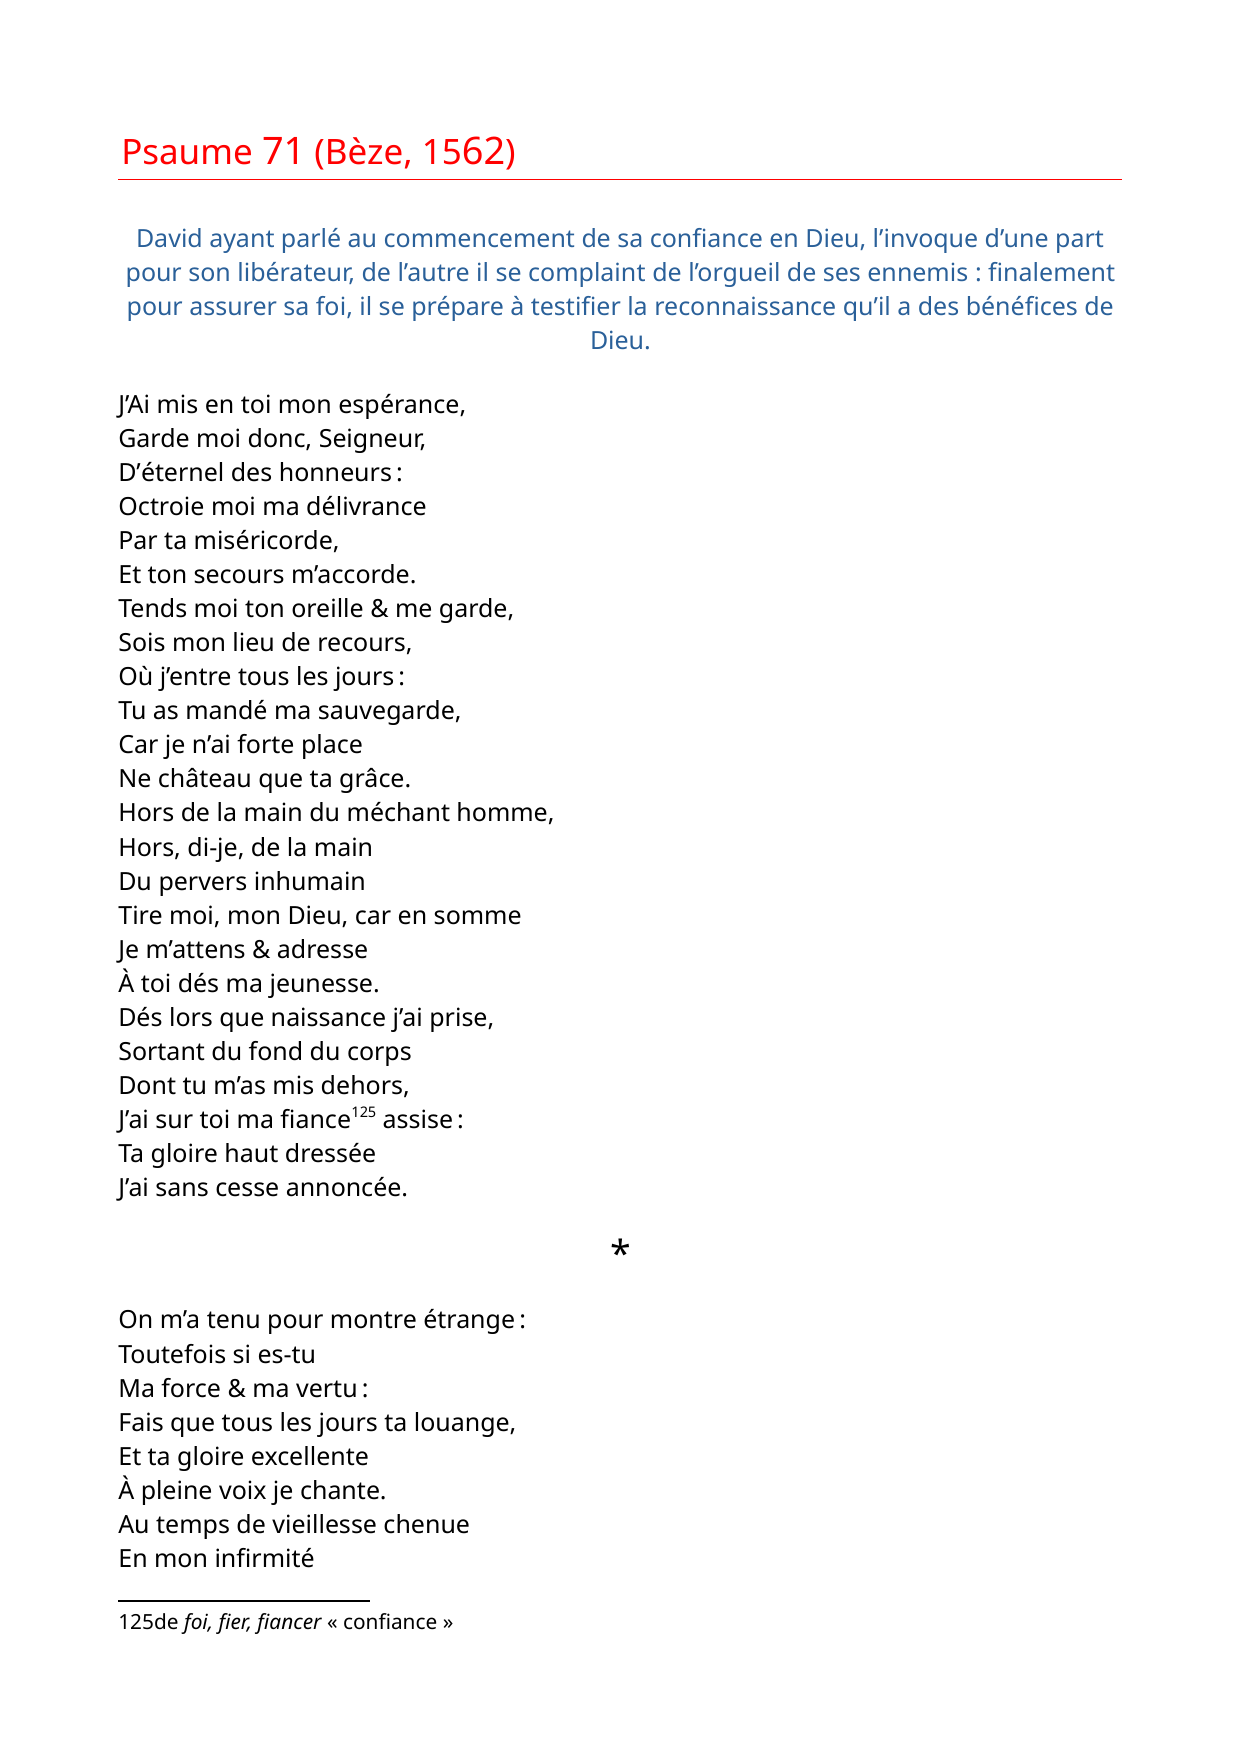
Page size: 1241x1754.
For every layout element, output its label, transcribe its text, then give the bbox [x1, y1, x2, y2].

text Et ton secours m’accorde. [118, 557, 1122, 591]
text Garde moi donc, Seigneur, [118, 420, 1122, 454]
text Hors, di-je, de la main [118, 829, 1122, 863]
text J’Ai mis en toi mon espérance, [118, 386, 1122, 420]
text Sois mon lieu de recours, [118, 625, 1122, 659]
text de foi, fier, fiancer « confiance » [118, 1607, 1122, 1636]
text Je m’attens & adresse [118, 931, 1122, 965]
text Ta gloire haut dressée [118, 1136, 1122, 1170]
text Dont tu m’as mis dehors, [118, 1068, 1122, 1102]
text Au temps de vieillesse chenue [118, 1507, 1122, 1541]
text On m’a tenu pour montre étrange : [118, 1302, 1122, 1336]
text Hors de la main du méchant homme, [118, 795, 1122, 829]
text Dés lors que naissance j’ai prise, [118, 999, 1122, 1033]
text * [118, 1227, 1122, 1278]
text Du pervers inhumain [118, 863, 1122, 897]
text Par ta miséricorde, [118, 523, 1122, 557]
text Fais que tous les jours ta louange, [118, 1404, 1122, 1438]
text À pleine voix je chante. [118, 1472, 1122, 1507]
text Tends moi ton oreille & me garde, [118, 591, 1122, 625]
text Toutefois si es-tu [118, 1336, 1122, 1370]
text D’éternel des honneurs : [118, 454, 1122, 488]
text Où j’entre tous les jours : [118, 659, 1122, 693]
text Car je n’ai forte place [118, 727, 1122, 761]
text Octroie moi ma délivrance [118, 488, 1122, 523]
text David ayant parlé au commencement de sa confiance en Dieu, l’invoque d’une part pour son libérateur, de l’autre il se complaint de l’orgueil de ses ennemis : finalement pour assurer sa foi, il se prépare à testifier la reconnaissance qu’il a des bénéfices de Dieu. [118, 221, 1122, 357]
text Ne château que ta grâce. [118, 761, 1122, 795]
text En mon infirmité [118, 1541, 1122, 1575]
text Et ta gloire excellente [118, 1438, 1122, 1472]
text Sortant du fond du corps [118, 1033, 1122, 1068]
text J’ai sur toi ma fiance assise : [118, 1102, 1122, 1136]
text À toi dés ma jeunesse. [118, 965, 1122, 999]
text Tu as mandé ma sauvegarde, [118, 693, 1122, 727]
text Tire moi, mon Dieu, car en somme [118, 897, 1122, 931]
text Ma force & ma vertu : [118, 1370, 1122, 1404]
text J’ai sans cesse annoncée. [118, 1170, 1122, 1204]
subtitle Psaume 71 (Bèze, 1562) [118, 121, 1122, 179]
